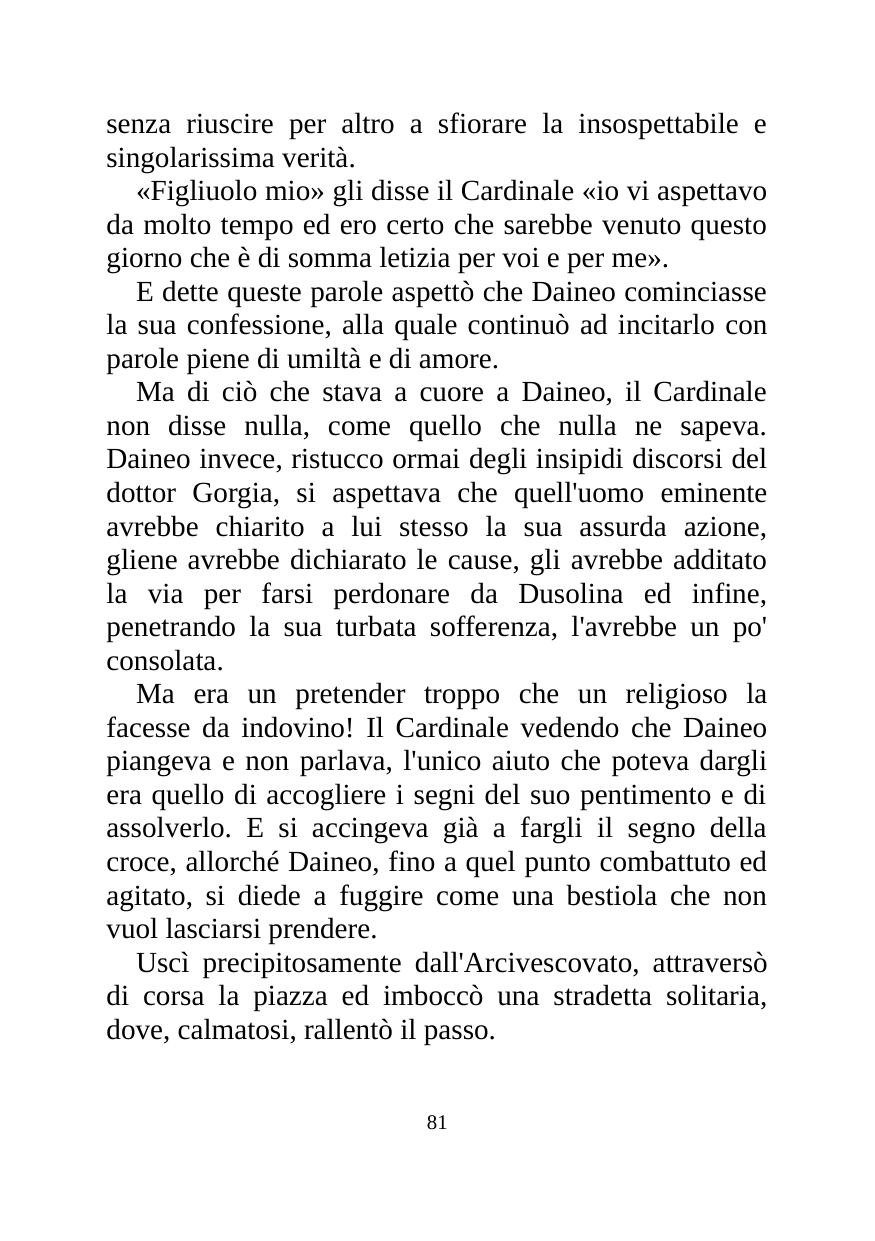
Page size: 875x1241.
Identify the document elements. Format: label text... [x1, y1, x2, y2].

text Ma di ciò che stava a cuore a Daineo, il Cardinale non disse nulla, come quello che nulla ne sapeva. Daineo invece, ristucco ormai degli insipidi discorsi del dottor Gorgia, si aspettava che quell'uomo eminente avrebbe chiarito a lui stesso la sua assurda azione, gliene avrebbe dichiarato le cause, gli avrebbe additato la via per farsi perdonare da Dusolina ed infine, penetrando la sua turbata sofferenza, l'avrebbe un po' consolata. [106, 374, 768, 676]
text E dette queste parole aspettò che Daineo cominciasse la sua confessione, alla quale continuò ad incitarlo con parole piene di umiltà e di amore. [106, 274, 768, 374]
text senza riuscire per altro a sfiorare la insospettabile e singolarissima verità. [106, 106, 768, 173]
text Ma era un pretender troppo che un religioso la facesse da indovino! Il Cardinale vedendo che Daineo piangeva e non parlava, l'unico aiuto che poteva dargli era quello di accogliere i segni del suo pentimento e di assolverlo. E si accingeva già a fargli il segno della croce, allorché Daineo, fino a quel punto combattuto ed agitato, si diede a fuggire come una bestiola che non vuol lasciarsi prendere. [106, 676, 768, 945]
text Uscì precipitosamente dall'Arcivescovato, attraversò di corsa la piazza ed imboccò una stradetta solitaria, dove, calmatosi, rallentò il passo. [106, 945, 768, 1045]
text «Figliuolo mio» gli disse il Cardinale «io vi aspettavo da molto tempo ed ero certo che sarebbe venuto questo giorno che è di somma letizia per voi e per me». [106, 173, 768, 274]
